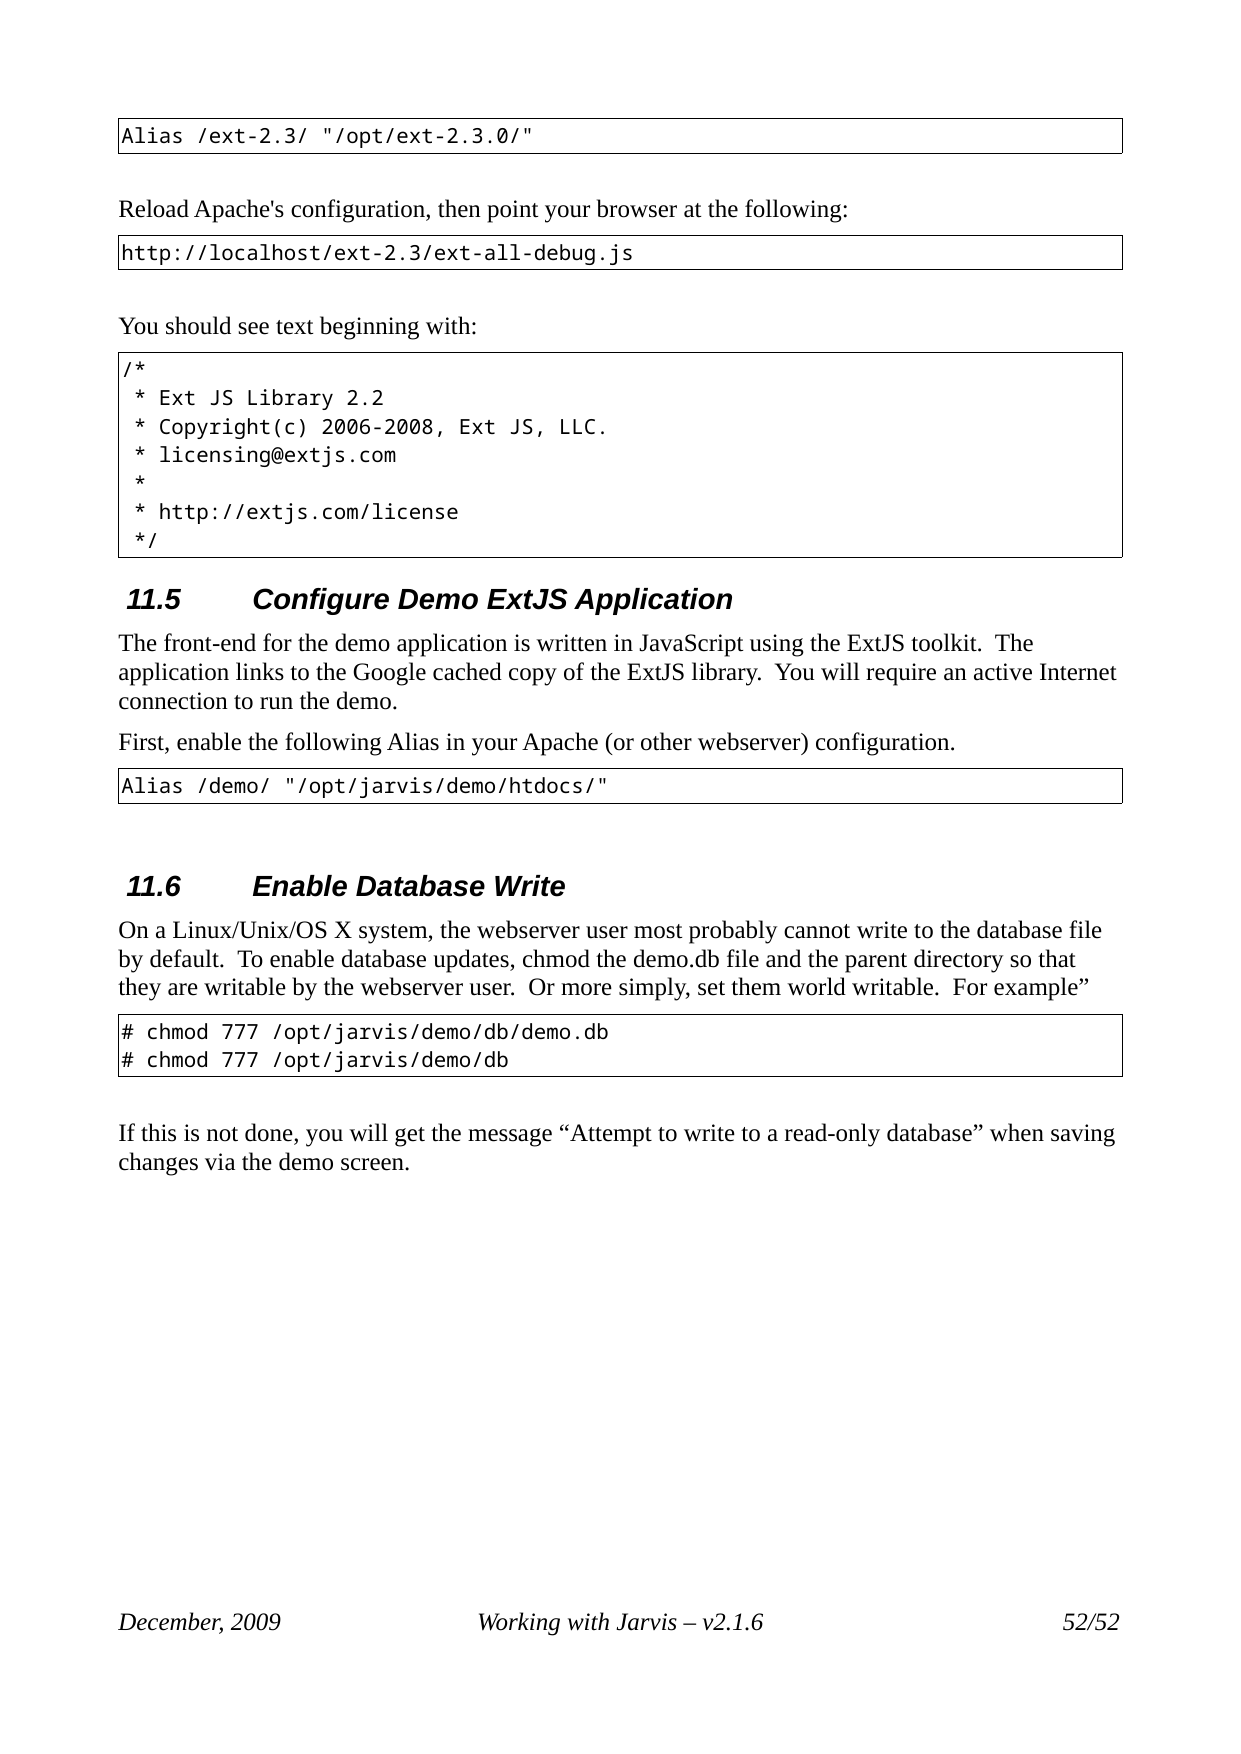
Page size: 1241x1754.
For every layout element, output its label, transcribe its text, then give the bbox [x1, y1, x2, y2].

text */ [119, 523, 1122, 557]
text If this is not done, you will get the message “Attempt to write to a read-only database” when saving changes via the demo screen. [118, 1118, 1122, 1175]
text Alias /ext-2.3/ "/opt/ext-2.3.0/" [119, 119, 1122, 153]
text First, enable the following Alias in your Apache (or other webserver) configuration. [118, 727, 1122, 756]
text * http://extjs.com/license [119, 494, 1122, 523]
subtitle Configure Demo ExtJS Application [118, 582, 1122, 616]
text # chmod 777 /opt/jarvis/demo/db/demo.db [119, 1015, 1122, 1042]
text * licensing@extjs.com [119, 437, 1122, 466]
text Reload Apache's configuration, then point your browser at the following: [118, 194, 1122, 223]
text The front-end for the demo application is written in JavaScript using the ExtJS toolkit. The application links to the Google cached copy of the ExtJS library. You will require an active Internet connection to run the demo. [118, 628, 1122, 714]
text /* [119, 353, 1122, 381]
text Alias /demo/ "/opt/jarvis/demo/htdocs/" [119, 769, 1122, 803]
text # chmod 777 /opt/jarvis/demo/db [119, 1042, 1122, 1076]
text * Ext JS Library 2.2 [119, 381, 1122, 409]
subtitle Enable Database Write [118, 869, 1122, 902]
text On a Linux/Unix/OS X system, the webserver user most probably cannot write to the database file by default. To enable database updates, chmod the demo.db file and the parent directory so that they are writable by the webserver user. Or more simply, set them world writable. For example” [118, 915, 1122, 1001]
text You should see text beginning with: [118, 311, 1122, 339]
text * Copyright(c) 2006-2008, Ext JS, LLC. [119, 409, 1122, 437]
text * [119, 466, 1122, 494]
text http://localhost/ext-2.3/ext-all-debug.js [119, 236, 1122, 269]
